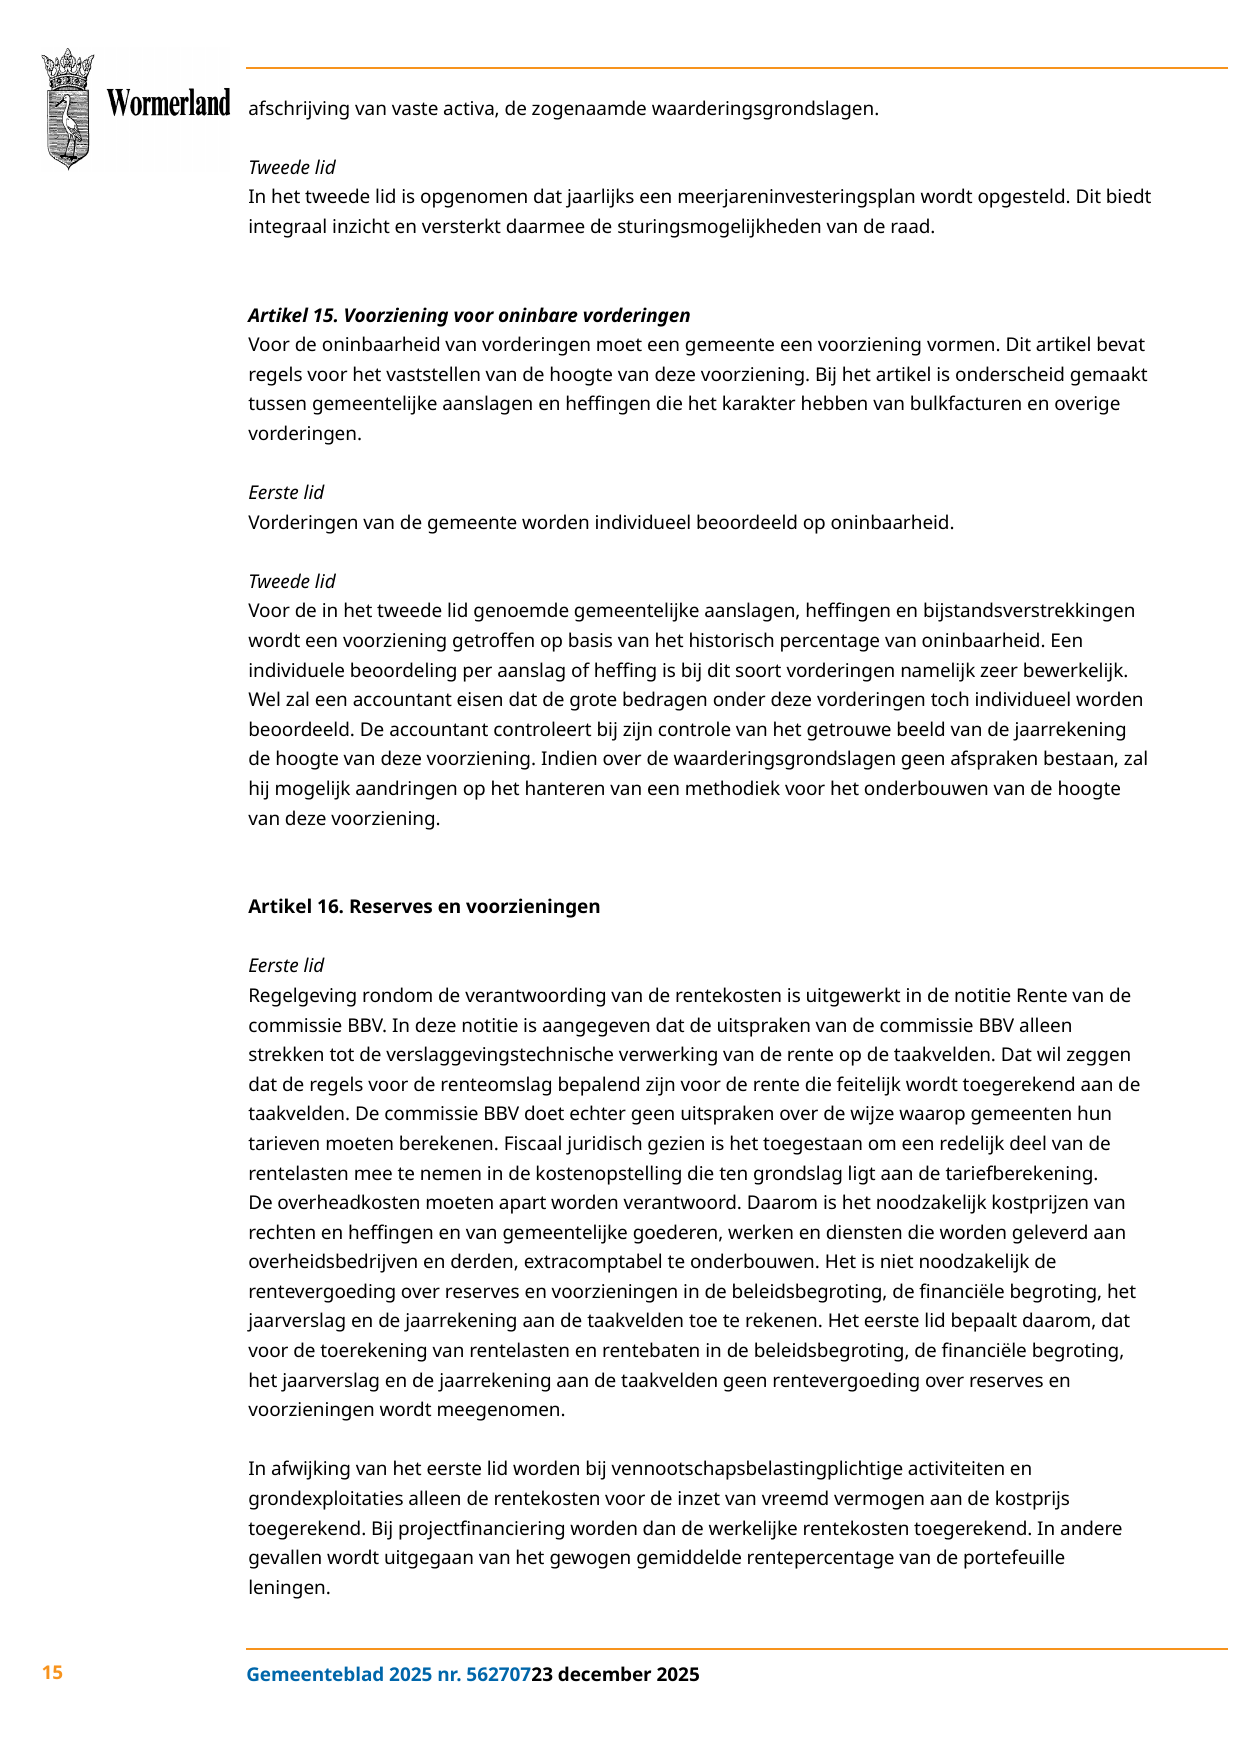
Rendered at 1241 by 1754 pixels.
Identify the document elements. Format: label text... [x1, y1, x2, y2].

text De overheadkosten moeten apart worden verantwoord. Daarom is het noodzakelijk kostprijzen van rechten en heffingen en van gemeentelijke goederen, werken en diensten die worden geleverd aan overheidsbedrijven en derden, extracomptabel te onderbouwen. Het is niet noodzakelijk de rentevergoeding over reserves en voorzieningen in de beleidsbegroting, de financiële begroting, het jaarverslag en de jaarrekening aan de taakvelden toe te rekenen. Het eerste lid bepaalt daarom, dat voor de toerekening van rentelasten en rentebaten in de beleidsbegroting, de financiële begroting, het jaarverslag en de jaarrekening aan de taakvelden geen rentevergoeding over reserves en voorzieningen wordt meegenomen. [248, 1189, 1152, 1422]
text Eerste lid [248, 953, 1152, 978]
text Vorderingen van de gemeente worden individueel beoordeeld op oninbaarheid. [248, 509, 1152, 535]
text Tweede lid [248, 568, 1152, 594]
text Voor de in het tweede lid genoemde gemeentelijke aanslagen, heffingen en bijstandsverstrekkingen wordt een voorziening getroffen op basis van het historisch percentage van oninbaarheid. Een individuele beoordeling per aanslag of heffing is bij dit soort vorderingen namelijk zeer bewerkelijk. Wel zal een accountant eisen dat de grote bedragen onder deze vorderingen toch individueel worden beoordeeld. De accountant controleert bij zijn controle van het getrouwe beeld van de jaarrekening de hoogte van deze voorziening. Indien over de waarderingsgrondslagen geen afspraken bestaan, zal hij mogelijk aandringen op het hanteren van een methodiek voor het onderbouwen van de hoogte van deze voorziening. [248, 598, 1152, 831]
text afschrijving van vaste activa, de zogenaamde waarderingsgrondslagen. [248, 95, 1152, 121]
picture [41, 47, 231, 172]
text Eerste lid [248, 479, 1152, 505]
text Artikel 15. Voorziening voor oninbare vorderingen [248, 302, 1152, 328]
text Voor de oninbaarheid van vorderingen moet een gemeente een voorziening vormen. Dit artikel bevat regels voor het vaststellen van de hoogte van deze voorziening. Bij het artikel is onderscheid gemaakt tussen gemeentelijke aanslagen en heffingen die het karakter hebben van bulkfacturen en overige vorderingen. [248, 331, 1152, 446]
text In het tweede lid is opgenomen dat jaarlijks een meerjareninvesteringsplan wordt opgesteld. Dit biedt integraal inzicht en versterkt daarmee de sturingsmogelijkheden van de raad. [248, 183, 1152, 239]
text Regelgeving rondom de verantwoording van de rentekosten is uitgewerkt in de notitie Rente van de commissie BBV. In deze notitie is aangegeven dat de uitspraken van de commissie BBV alleen strekken tot de verslaggevingstechnische verwerking van de rente op de taakvelden. Dat wil zeggen dat de regels voor de renteomslag bepalend zijn voor de rente die feitelijk wordt toegerekend aan de taakvelden. De commissie BBV doet echter geen uitspraken over de wijze waarop gemeenten hun tarieven moeten berekenen. Fiscaal juridisch gezien is het toegestaan om een redelijk deel van de rentelasten mee te nemen in de kostenopstelling die ten grondslag ligt aan de tariefberekening. [248, 982, 1152, 1186]
text Tweede lid [248, 154, 1152, 180]
text Artikel 16. Reserves en voorzieningen [248, 893, 1152, 919]
text In afwijking van het eerste lid worden bij vennootschapsbelastingplichtige activiteiten en grondexploitaties alleen de rentekosten voor de inzet van vreemd vermogen aan de kostprijs toegerekend. Bij projectfinanciering worden dan de werkelijke rentekosten toegerekend. In andere gevallen wordt uitgegaan van het gewogen gemiddelde rentepercentage van de portefeuille leningen. [248, 1456, 1152, 1600]
